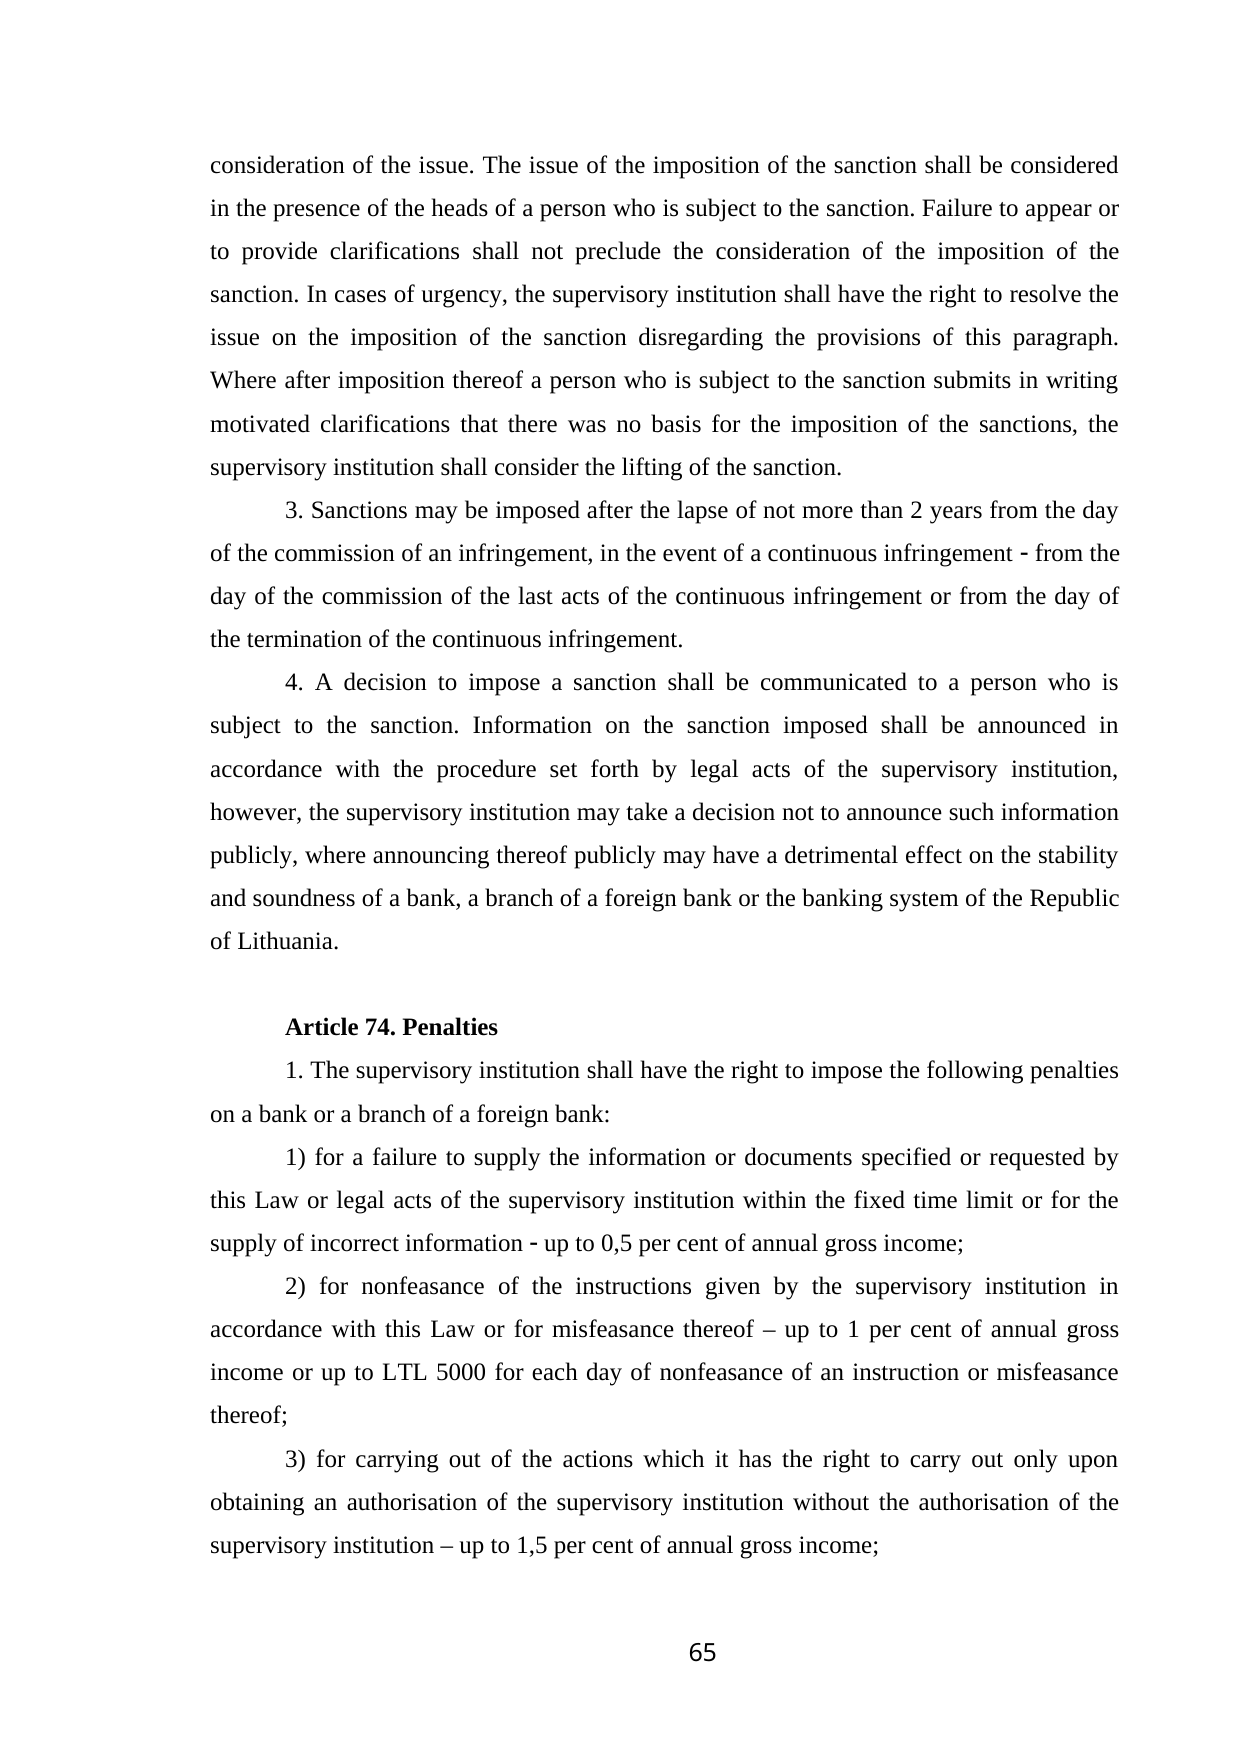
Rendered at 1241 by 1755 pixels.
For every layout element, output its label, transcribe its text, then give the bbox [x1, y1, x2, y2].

text 4. A decision to impose a sanction shall be communicated to a person who is subject to the sanction. Information on the sanction imposed shall be announced in accordance with the procedure set forth by legal acts of the supervisory institution, however, the supervisory institution may take a decision not to announce such information publicly, where announcing thereof publicly may have a detrimental effect on the stability and soundness of a bank, a branch of a foreign bank or the banking system of the Republic of Lithuania. [210, 667, 1120, 955]
text consideration of the issue. The issue of the imposition of the sanction shall be considered in the presence of the heads of a person who is subject to the sanction. Failure to appear or to provide clarifications shall not preclude the consideration of the imposition of the sanction. In cases of urgency, the supervisory institution shall have the right to resolve the issue on the imposition of the sanction disregarding the provisions of this paragraph. Where after imposition thereof a person who is subject to the sanction submits in writing motivated clarifications that there was no basis for the imposition of the sanctions, the supervisory institution shall consider the lifting of the sanction. [210, 150, 1120, 481]
text 1. The supervisory institution shall have the right to impose the following penalties on a bank or a branch of a foreign bank: [210, 1056, 1120, 1127]
text 2) for nonfeasance of the instructions given by the supervisory institution in accordance with this Law or for misfeasance thereof – up to 1 per cent of annual gross income or up to LTL 5000 for each day of nonfeasance of an instruction or misfeasance thereof; [210, 1271, 1120, 1429]
text 3. Sanctions may be imposed after the lapse of not more than 2 years from the day of the commission of an infringement, in the event of a continuous infringement  from the day of the commission of the last acts of the continuous infringement or from the day of the termination of the continuous infringement. [210, 495, 1120, 653]
text 1) for a failure to supply the information or documents specified or requested by this Law or legal acts of the supervisory institution within the fixed time limit or for the supply of incorrect information  up to 0,5 per cent of annual gross income; [210, 1142, 1120, 1257]
text Article 74. Penalties [210, 1012, 1120, 1041]
text 3) for carrying out of the actions which it has the right to carry out only upon obtaining an authorisation of the supervisory institution without the authorisation of the supervisory institution – up to 1,5 per cent of annual gross income; [210, 1444, 1120, 1559]
